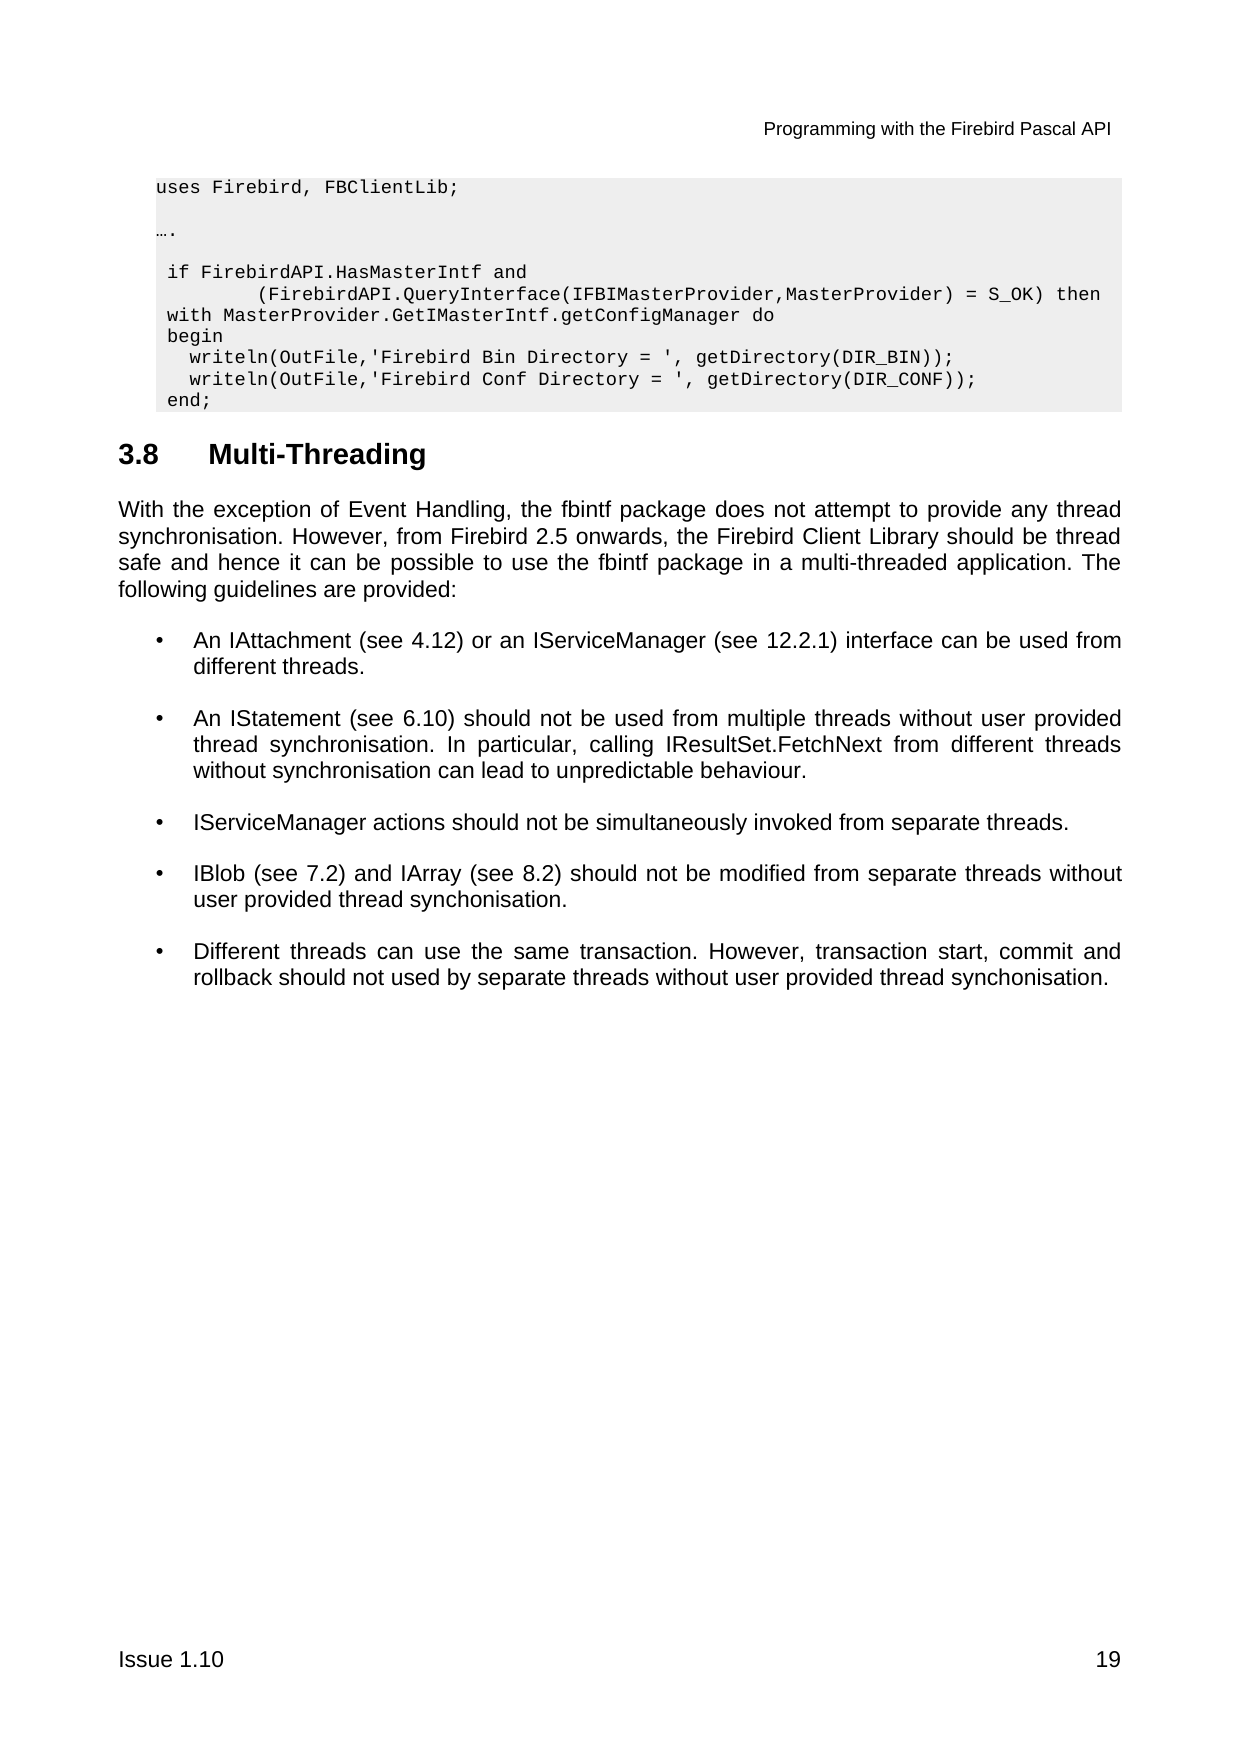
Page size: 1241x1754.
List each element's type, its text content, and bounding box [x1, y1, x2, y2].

text begin [156, 327, 1122, 348]
subtitle Multi-Threading [118, 437, 1122, 471]
text with MasterProvider.GetIMasterIntf.getConfigManager do [156, 306, 1122, 327]
text writeln(OutFile,'Firebird Bin Directory = ', getDirectory(DIR_BIN)); [156, 348, 1122, 369]
list Different threads can use the same transaction. However, transaction start, commit and rollback should not used by separate threads without user provided thread synchonisation. [156, 938, 1122, 990]
list An IStatement (see 6.10) should not be used from multiple threads without user provided thread synchronisation. In particular, calling IResultSet.FetchNext from different threads without synchronisation can lead to unpredictable behaviour. [156, 704, 1122, 784]
text end; [156, 391, 1122, 412]
text uses Firebird, FBClientLib; [156, 178, 1122, 199]
text With the exception of Event Handling, the fbintf package does not attempt to provide any thread synchronisation. However, from Firebird 2.5 onwards, the Firebird Client Library should be thread safe and hence it can be possible to use the fbintf package in a multi-threaded application. The following guidelines are provided: [118, 496, 1122, 602]
text …. [156, 221, 1122, 242]
text (FirebirdAPI.QueryInterface(IFBIMasterProvider,MasterProvider) = S_OK) then [156, 284, 1122, 306]
text if FirebirdAPI.HasMasterIntf and [156, 263, 1122, 284]
text writeln(OutFile,'Firebird Conf Directory = ', getDirectory(DIR_CONF)); [156, 369, 1122, 391]
list An IAttachment (see 4.12) or an IServiceManager (see 12.2.1) interface can be used from different threads. [156, 627, 1122, 679]
list IBlob (see 7.2) and IArray (see 8.2) should not be modified from separate threads without user provided thread synchonisation. [156, 860, 1122, 913]
list IServiceManager actions should not be simultaneously invoked from separate threads. [156, 809, 1122, 835]
